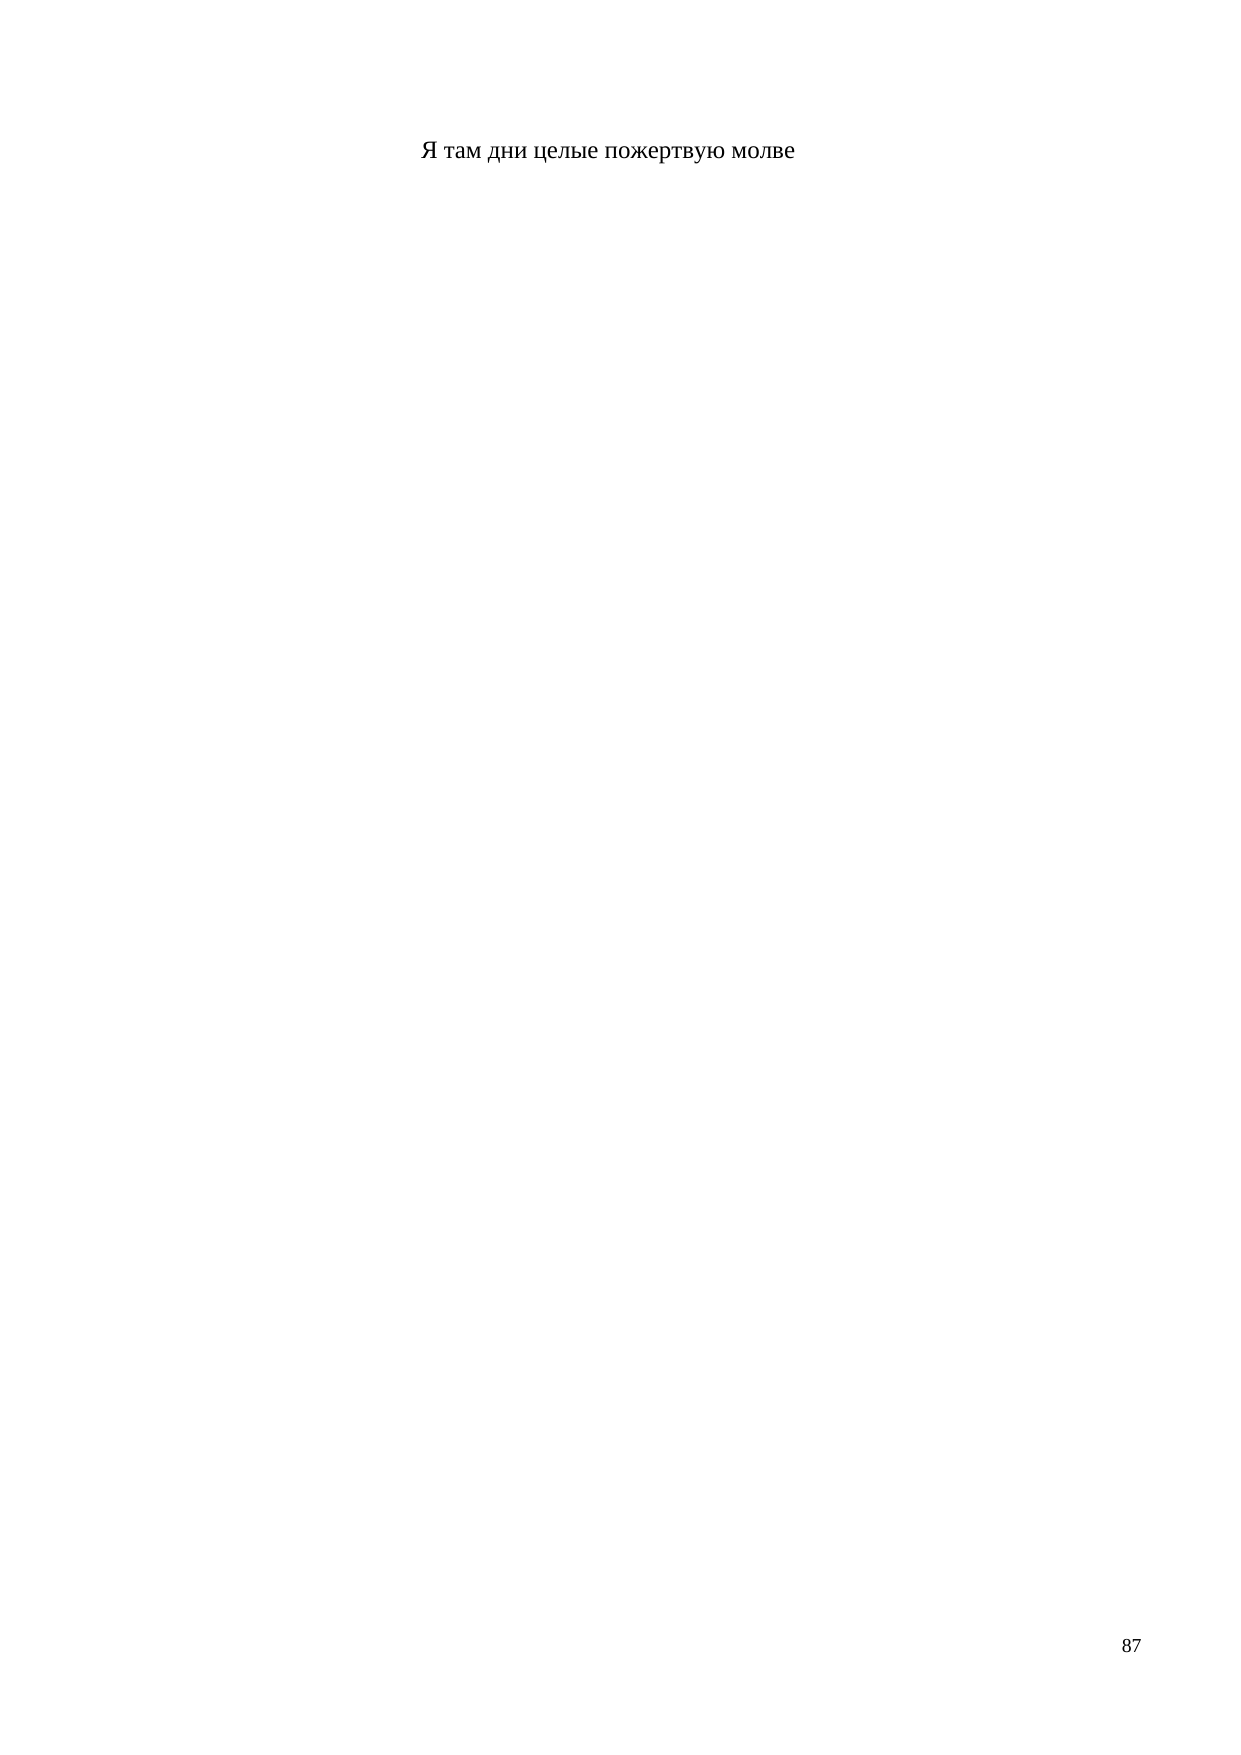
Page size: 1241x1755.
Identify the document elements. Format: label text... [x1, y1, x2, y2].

text Я там дни целые пожертвую молве [421, 135, 900, 164]
